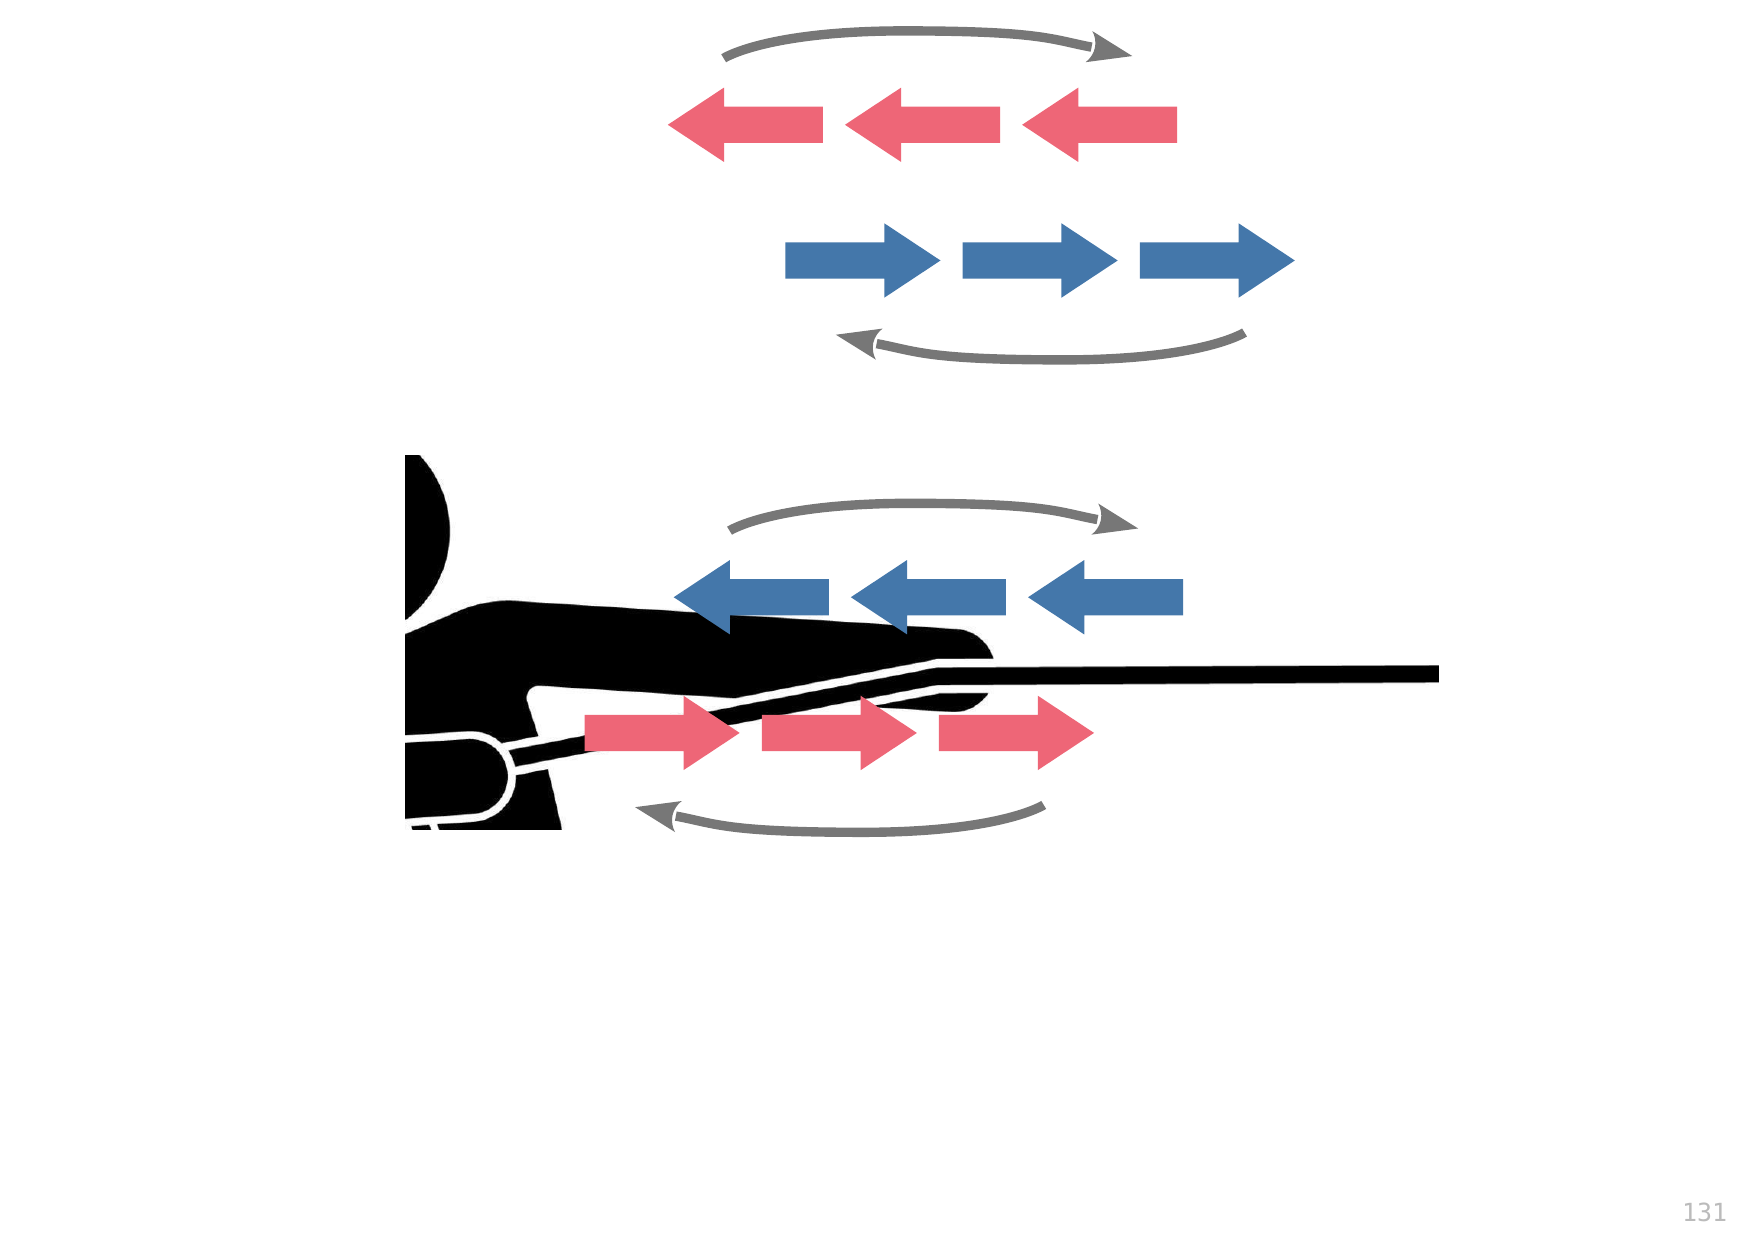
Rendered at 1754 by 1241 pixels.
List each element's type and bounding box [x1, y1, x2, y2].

text_box [584, 695, 740, 771]
text_box [667, 87, 823, 162]
text_box [844, 87, 1001, 162]
text_box [1028, 560, 1184, 635]
text_box [938, 695, 1095, 771]
text_box [850, 560, 1006, 635]
text_box [962, 223, 1118, 298]
picture [405, 455, 1439, 830]
text_box [1022, 87, 1178, 162]
text_box [761, 695, 917, 771]
text_box [1139, 223, 1295, 298]
text_box [785, 223, 941, 298]
text_box [673, 560, 829, 635]
